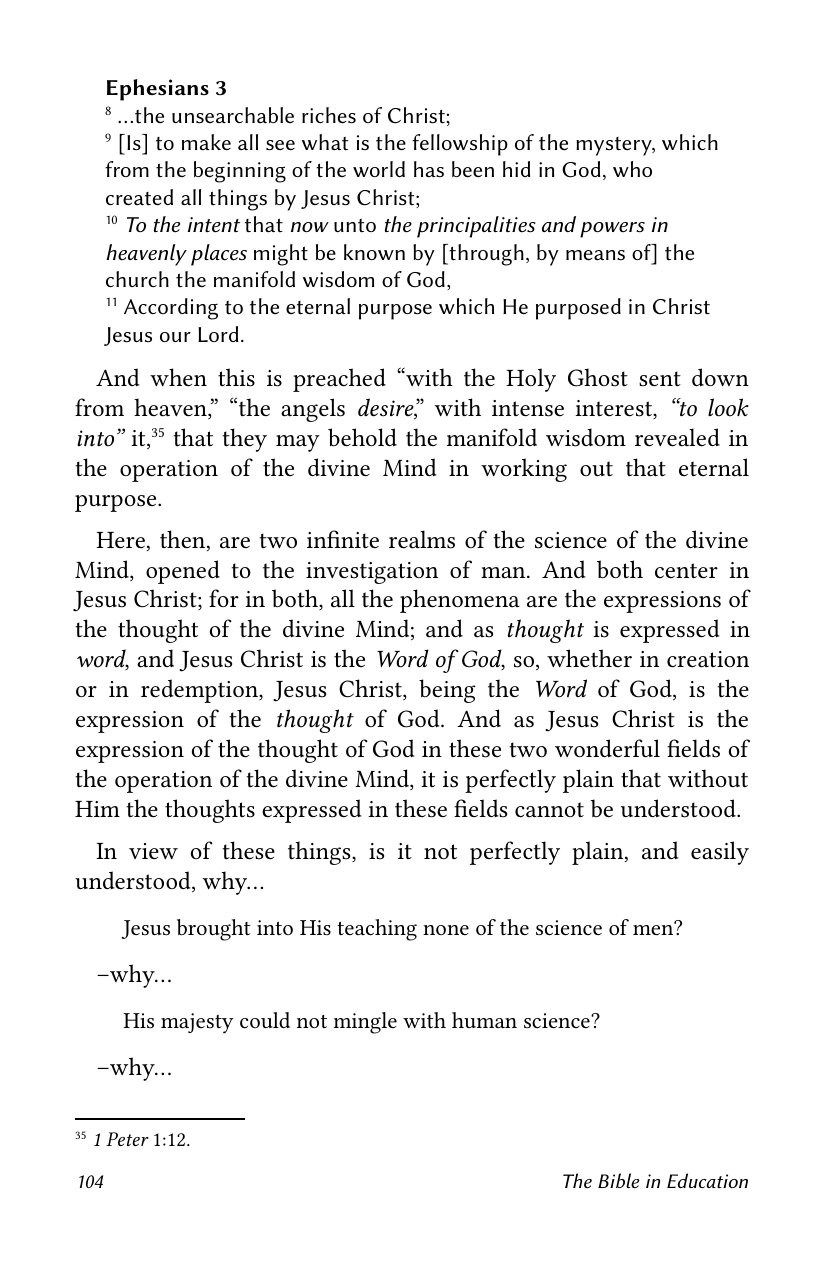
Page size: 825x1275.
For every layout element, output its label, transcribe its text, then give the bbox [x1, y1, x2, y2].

text His majesty could not mingle with human science? [105, 1008, 720, 1034]
text Ephesians 3 [105, 75, 750, 101]
text Here, then, are two infinite realms of the science of the divine Mind, opened to the investigation of man. And both center in Jesus Christ; for in both, all the phenomena are the expressions of the thought of the divine Mind; and as thought is expressed in word, and Jesus Christ is the Word of God, so, whether in creation or in redemption, Jesus Christ, being the Word of God, is the expression of the thought of God. And as Jesus Christ is the expression of the thought of God in these two wonderful fields of the operation of the divine Mind, it is perfectly plain that without Him the thoughts expressed in these fields cannot be understood. [75, 526, 750, 823]
text 1 Peter 1:12. [75, 1128, 750, 1152]
text 10 To the intent that now unto the principalities and powers in heavenly places might be known by [through, by means of] the church the manifold wisdom of God, [105, 212, 720, 293]
text And when this is preached “with the Holy Ghost sent down from heaven,” “the angels desire,” with intense interest, “to look into” it, that they may behold the manifold wisdom revealed in the operation of the divine Mind in working out that eternal purpose. [75, 364, 750, 512]
text 8 ...the unsearchable riches of Christ; [105, 103, 720, 129]
text 9 [Is] to make all see what is the fellowship of the mystery, which from the beginning of the world has been hid in God, who created all things by Jesus Christ; [105, 130, 720, 211]
text Jesus brought into His teaching none of the science of men? [105, 914, 720, 941]
text In view of these things, is it not perfectly plain, and easily understood, why… [75, 837, 750, 895]
text –why… [75, 960, 750, 988]
text –why… [75, 1053, 750, 1082]
text 11 According to the eternal purpose which He purposed in Christ Jesus our Lord. [105, 294, 720, 348]
